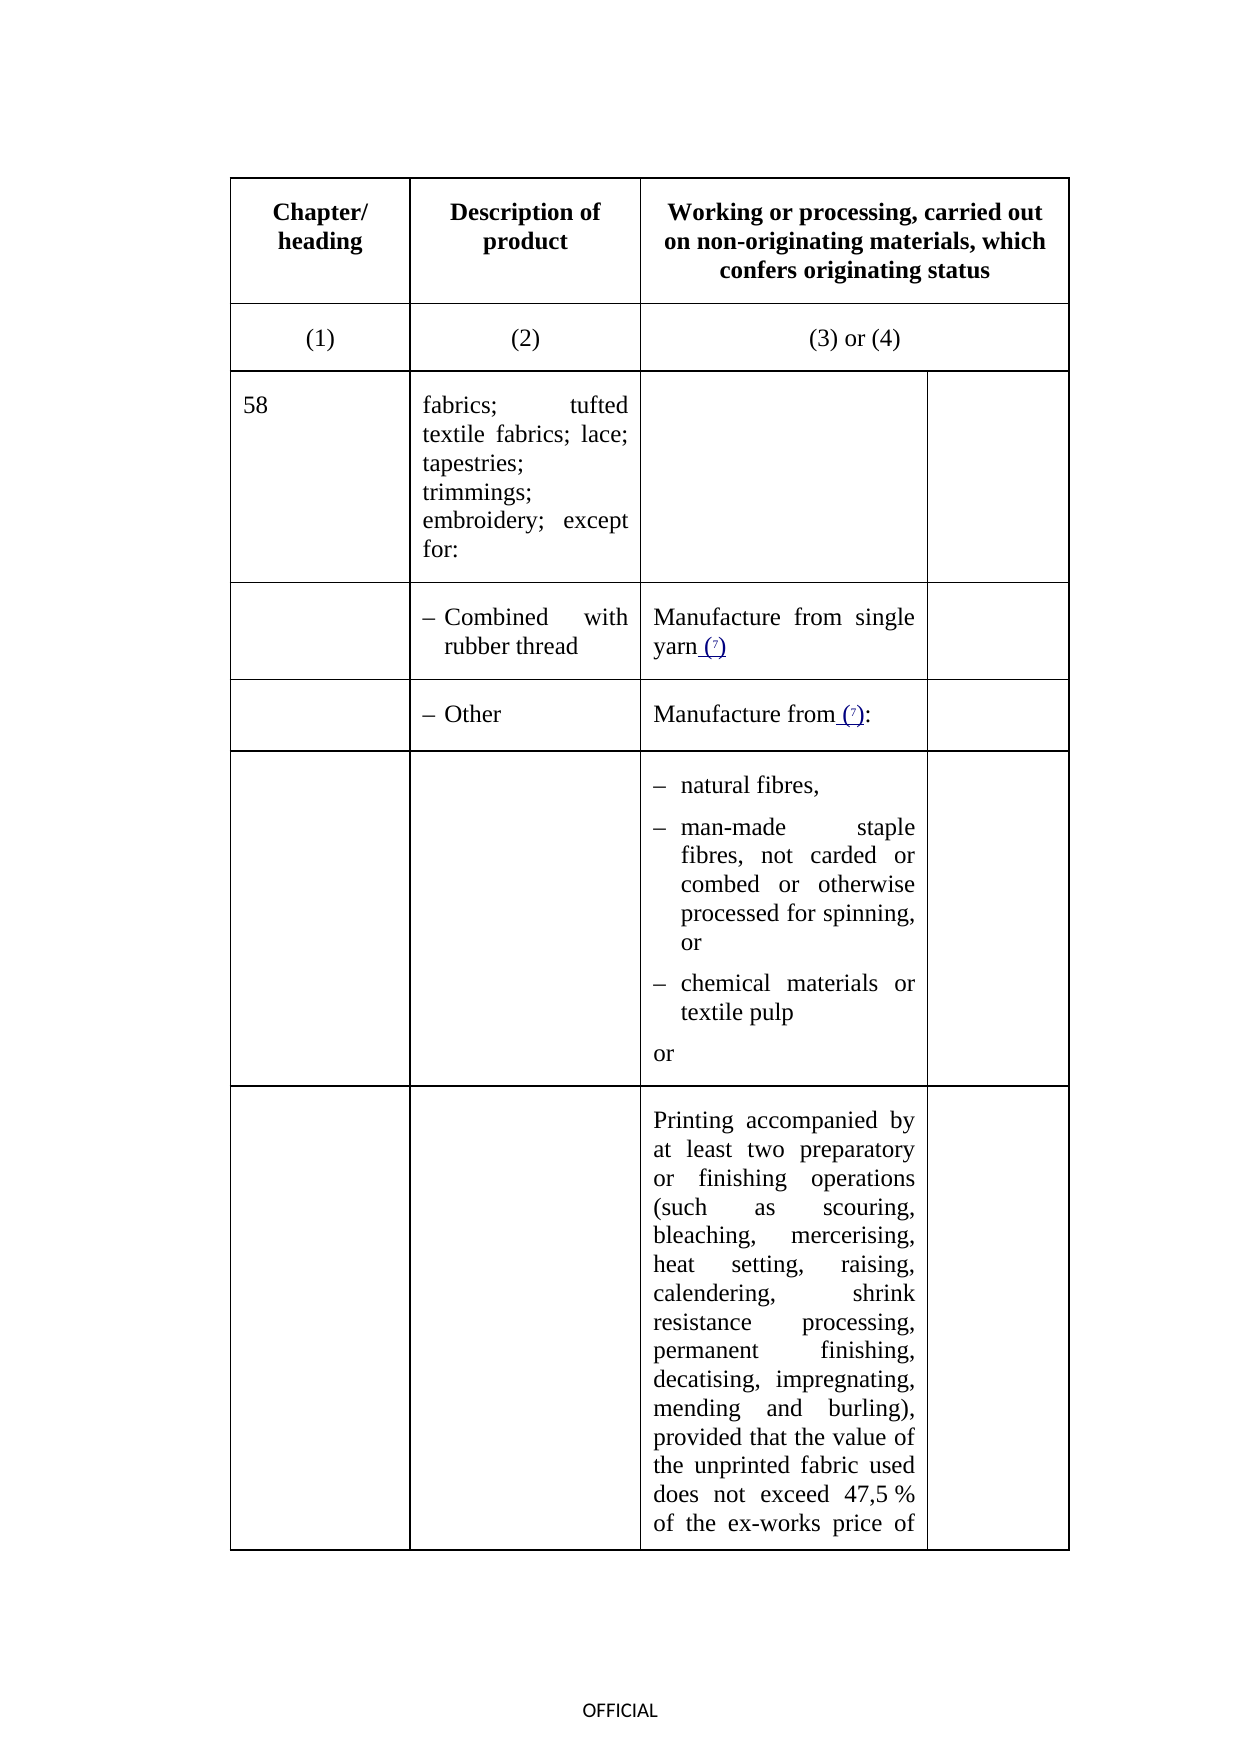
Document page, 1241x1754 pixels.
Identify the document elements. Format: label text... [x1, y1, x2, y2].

table_header natural fibres, [681, 764, 915, 805]
table_cell – [653, 962, 681, 1032]
table_cell [411, 752, 640, 1085]
table_cell [928, 680, 1068, 750]
table_header Working or processing, carried out on non-originating materials, which confers originating status [641, 179, 1068, 302]
table_header Chapter/ heading [231, 179, 409, 302]
table_header Description of product [411, 179, 640, 302]
table_cell [231, 680, 409, 750]
table_cell [231, 583, 409, 678]
table_header – [653, 764, 681, 805]
table_cell [928, 752, 1068, 1085]
table_cell 58 [231, 372, 409, 582]
table_cell [641, 372, 927, 582]
table_cell [231, 1087, 409, 1549]
table_cell – [653, 805, 681, 962]
table_cell Manufacture from single yarn (7) [641, 583, 927, 678]
table_header Combined with rubber thread [444, 596, 628, 666]
table_cell [411, 1087, 640, 1549]
table_cell (3) or (4) [641, 304, 1068, 370]
table_cell or [641, 752, 927, 1085]
table_cell [411, 680, 640, 750]
table_cell [928, 1087, 1068, 1549]
table_cell fabrics; tufted textile fabrics; lace; tapestries; trimmings; embroidery; except for: [411, 372, 640, 582]
table_header – [423, 596, 444, 666]
table_header Other [444, 693, 628, 734]
table_cell [928, 583, 1068, 678]
table_cell [411, 583, 640, 678]
table_cell Manufacture from (7): [641, 680, 927, 750]
table_cell (1) [231, 304, 409, 370]
table_header – [423, 693, 444, 734]
table_cell (2) [411, 304, 640, 370]
table_cell [231, 752, 409, 1085]
table_cell [928, 372, 1068, 582]
table_cell man-made staple fibres, not carded or combed or otherwise processed for spinning, or [681, 805, 915, 962]
table_cell Printing accompanied by at least two preparatory or finishing operations (such as scouring, bleaching, mercerising, heat setting, raising, calendering, shrink resistance processing, permanent finishing, decatising, impregnating, mending and burling), provided that the value of the unprinted fabric used does not exceed 47,5 % of the ex-works price of [641, 1087, 927, 1549]
table_cell chemical materials or textile pulp [681, 962, 915, 1032]
